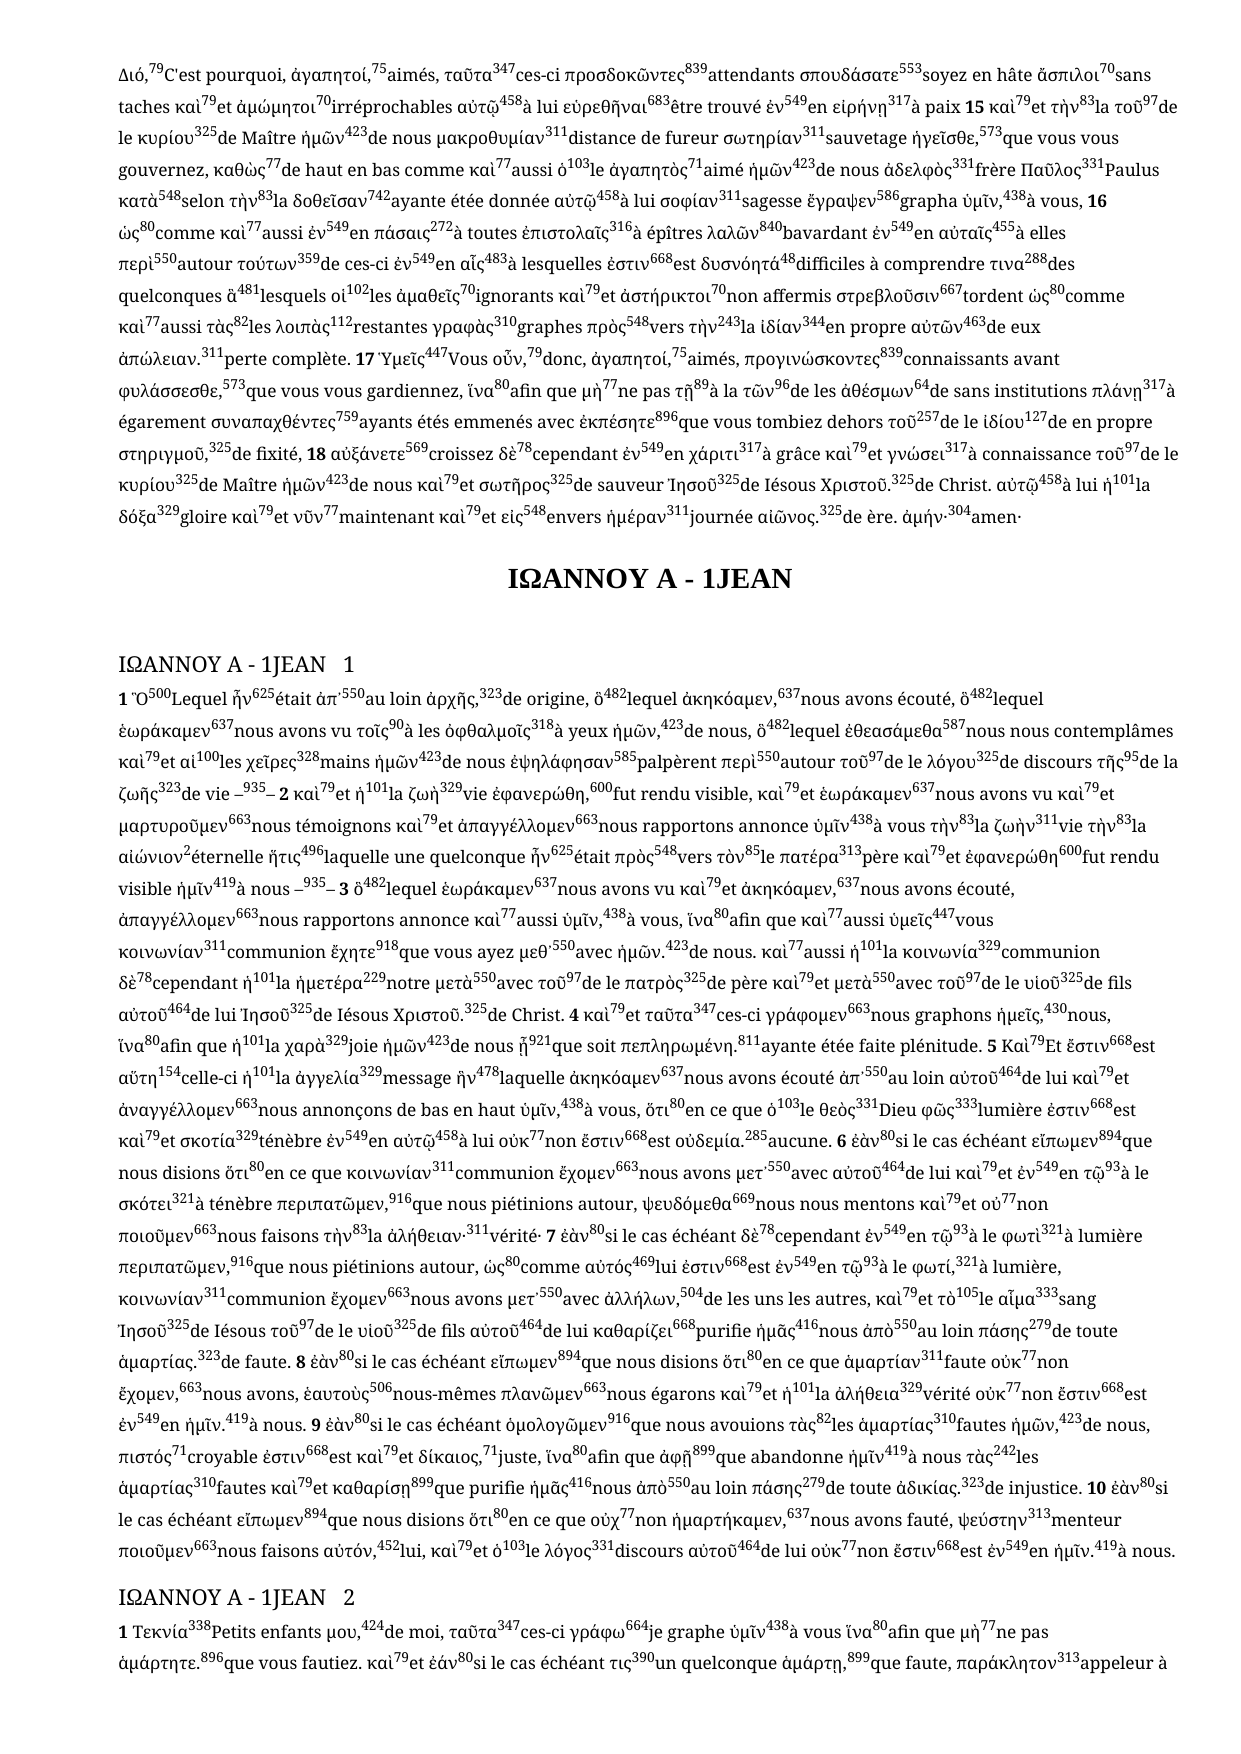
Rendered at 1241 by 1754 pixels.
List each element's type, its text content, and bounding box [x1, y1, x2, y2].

text 1 Ὃ500Lequel ἦν625était ἀπ᾽550au loin ἀρχῆς,323de origine, ὃ482lequel ἀκηκόαμεν,637nous avons écouté, ὃ482lequel ἑωράκαμεν637nous avons vu τοῖς90à les ὀφθαλμοῖς318à yeux ἡμῶν,423de nous, ὃ482lequel ἐθεασάμεθα587nous nous contemplâmes καὶ79et αἱ100les χεῖρες328mains ἡμῶν423de nous ἐψηλάφησαν585palpèrent περὶ550autour τοῦ97de le λόγου325de discours τῆς95de la ζωῆς323de vie –935– 2 καὶ79et ἡ101la ζωὴ329vie ἐφανερώθη,600fut rendu visible, καὶ79et ἑωράκαμεν637nous avons vu καὶ79et μαρτυροῦμεν663nous témoignons καὶ79et ἀπαγγέλλομεν663nous rapportons annonce ὑμῖν438à vous τὴν83la ζωὴν311vie τὴν83la αἰώνιον2éternelle ἥτις496laquelle une quelconque ἦν625était πρὸς548vers τὸν85le πατέρα313père καὶ79et ἐφανερώθη600fut rendu visible ἡμῖν419à nous –935– 3 ὃ482lequel ἑωράκαμεν637nous avons vu καὶ79et ἀκηκόαμεν,637nous avons écouté, ἀπαγγέλλομεν663nous rapportons annonce καὶ77aussi ὑμῖν,438à vous, ἵνα80afin que καὶ77aussi ὑμεῖς447vous κοινωνίαν311communion ἔχητε918que vous ayez μεθ᾽550avec ἡμῶν.423de nous. καὶ77aussi ἡ101la κοινωνία329communion δὲ78cependant ἡ101la ἡμετέρα229notre μετὰ550avec τοῦ97de le πατρὸς325de père καὶ79et μετὰ550avec τοῦ97de le υἱοῦ325de fils αὐτοῦ464de lui Ἰησοῦ325de Iésous Χριστοῦ.325de Christ. 4 καὶ79et ταῦτα347ces-ci γράφομεν663nous graphons ἡμεῖς,430nous, ἵνα80afin que ἡ101la χαρὰ329joie ἡμῶν423de nous ᾖ921que soit πεπληρωμένη.811ayante étée faite plénitude. 5 Καὶ79Et ἔστιν668est αὕτη154celle-ci ἡ101la ἀγγελία329message ἣν478laquelle ἀκηκόαμεν637nous avons écouté ἀπ᾽550au loin αὐτοῦ464de lui καὶ79et ἀναγγέλλομεν663nous annonçons de bas en haut ὑμῖν,438à vous, ὅτι80en ce que ὁ103le θεὸς331Dieu φῶς333lumière ἐστιν668est καὶ79et σκοτία329ténèbre ἐν549en αὐτῷ458à lui οὐκ77non ἔστιν668est οὐδεμία.285aucune. 6 ἐὰν80si le cas échéant εἴπωμεν894que nous disions ὅτι80en ce que κοινωνίαν311communion ἔχομεν663nous avons μετ᾽550avec αὐτοῦ464de lui καὶ79et ἐν549en τῷ93à le σκότει321à ténèbre περιπατῶμεν,916que nous piétinions autour, ψευδόμεθα669nous nous mentons καὶ79et οὐ77non ποιοῦμεν663nous faisons τὴν83la ἀλήθειαν·311vérité· 7 ἐὰν80si le cas échéant δὲ78cependant ἐν549en τῷ93à le φωτὶ321à lumière περιπατῶμεν,916que nous piétinions autour, ὡς80comme αὐτός469lui ἐστιν668est ἐν549en τῷ93à le φωτί,321à lumière, κοινωνίαν311communion ἔχομεν663nous avons μετ᾽550avec ἀλλήλων,504de les uns les autres, καὶ79et τὸ105le αἷμα333sang Ἰησοῦ325de Iésous τοῦ97de le υἱοῦ325de fils αὐτοῦ464de lui καθαρίζει668purifie ἡμᾶς416nous ἀπὸ550au loin πάσης279de toute ἁμαρτίας.323de faute. 8 ἐὰν80si le cas échéant εἴπωμεν894que nous disions ὅτι80en ce que ἁμαρτίαν311faute οὐκ77non ἔχομεν,663nous avons, ἑαυτοὺς506nous-mêmes πλανῶμεν663nous égarons καὶ79et ἡ101la ἀλήθεια329vérité οὐκ77non ἔστιν668est ἐν549en ἡμῖν.419à nous. 9 ἐὰν80si le cas échéant ὁμολογῶμεν916que nous avouions τὰς82les ἁμαρτίας310fautes ἡμῶν,423de nous, πιστός71croyable ἐστιν668est καὶ79et δίκαιος,71juste, ἵνα80afin que ἀφῇ899que abandonne ἡμῖν419à nous τὰς242les ἁμαρτίας310fautes καὶ79et καθαρίσῃ899que purifie ἡμᾶς416nous ἀπὸ550au loin πάσης279de toute ἀδικίας.323de injustice. 10 ἐὰν80si le cas échéant εἴπωμεν894que nous disions ὅτι80en ce que οὐχ77non ἡμαρτήκαμεν,637nous avons fauté, ψεύστην313menteur ποιοῦμεν663nous faisons αὐτόν,452lui, καὶ79et ὁ103le λόγος331discours αὐτοῦ464de lui οὐκ77non ἔστιν668est ἐν549en ἡμῖν.419à nous. [118, 683, 1181, 1563]
subtitle ΙΩΑΝΝΟΥ Α - 1JEAN [118, 562, 1181, 595]
text 1 Ταύτην344Celle-ci ἤδη,77déjà, ἀγαπητοί,75aimés, δευτέραν51deuxième ὑμῖν438à vous γράφω664je graphe ἐπιστολὴν311épître ἐν549en αἷς483à lesquelles διεγείρω664je réveille ὑμῶν441de vous ἐν549en ὑπομνήσει317à remémoration du dessous τὴν83la εἰλικρινῆ2sincère διάνοιαν311capacité d’intelligence 2 μνησθῆναι683être mémorisé τῶν98de les προειρημένων808de ayants étés prédits ῥημάτων326de oraux ὑπὸ550sous τῶν96de les ἁγίων15de saints προφητῶν324de prophètes καὶ79et τῆς95de la τῶν96de les ἀποστόλων324de envoyés ὑμῶν441de vous ἐντολῆς323de commandement τοῦ97de le κυρίου325de Maître καὶ79et σωτῆρος.325de sauveur. 3 τοῦτο348ce-ci πρῶτον77premièrement γινώσκοντες839connaissants ὅτι80en ce que ἐλεύσονται611se viendront ἐπ᾽550sur ἐσχάτων208de dernières τῶν94de les ἡμερῶν322de journées ἐν549en ἐμπαιγμονῇ317à raillerie ἐμπαῖκται330railleurs κατὰ548selon τὰς242les ἰδίας112en propres ἐπιθυμίας310désirs en fureurs αὐτῶν463de eux πορευόμενοι866se allants 4 καὶ79et λέγοντες·839disants· ποῦ77où? ἐστιν668est ἡ101la ἐπαγγελία329promesse τῆς95de la παρουσίας323de présence αὐτοῦ;464de lui; ἀφ᾽550au loin ἧς490de laquelle γὰρ79car οἱ102les πατέρες330pères ἐκοιμήθησαν,599furent mis au coucher, πάντα391tous οὕτως77ainsi διαμένει668reste constamment ἀπ᾽550au loin ἀρχῆς323de origine κτίσεως.323de création. 5 λανθάνει668omet γὰρ79car αὐτοὺς451eux τοῦτο366ce-ci θέλοντας821voulants ὅτι80en ce que οὐρανοὶ330cieux ἦσαν624étaient ἔκπαλαι77depuis longtemps καὶ79et γῆ329terre ἐξ550hors ὕδατος327de eau καὶ79et δι᾽550par ὕδατος327de eau συνεστῶσα781ayante dressée avec τῷ91à le τοῦ97de le θεοῦ325de Dieu λόγῳ319à discours 6 δι᾽550par ὧν493de lesquels ὁ103le τότε77alors κόσμος331monde ὕδατι321à eau κατακλυσθεὶς760ayant été baigné de flots de haut en bas ἀπώλετο·592se perdit au loin· 7 οἱ102les δὲ78cependant νῦν77maintenant οὐρανοὶ330cieux καὶ79et ἡ101la γῆ329terre τῷ91à le αὐτῷ144à même λόγῳ319à discours τεθησαυρισμένοι812ayants étés thésaurisés εἰσὶν667sont πυρὶ321à feu τηρούμενοι890étants gardés εἰς548envers ἡμέραν311journée κρίσεως323de jugement καὶ79et ἀπωλείας323de perte complète τῶν96de les ἀσεβῶν15de impies ἀνθρώπων.324de êtres humains. 8 Ἓν73Un δὲ78cependant τοῦτο158ce-ci μὴ77ne pas λανθανέτω572omette ὑμᾶς,436vous, ἀγαπητοί,75aimés, ὅτι80en ce que μία195une ἡμέρα329journée παρὰ549à côté κυρίῳ319à Maître ὡς80comme χίλια198mille ἔτη332ans καὶ79et χίλια198mille ἔτη332ans ὡς80comme ἡμέρα329journée μία.195une. 9 οὐ77non βραδύνει668tarde κύριος331Maître τῆς255de la ἐπαγγελίας,323de promesse, ὥς80comme τινες389des quelconques βραδύτητα311lenteur ἡγοῦνται,673se gouvernent, ἀλλὰ79mais μακροθυμεῖ668éloigne fureur εἰς548envers ὑμᾶς436vous μὴ79ne pas βουλόμενός867se ayant dessein τινας372des quelconques ἀπολέσθαι682se perdre au loin ἀλλὰ79mais πάντας372tous εἰς548envers μετάνοιαν311transintelligence χωρῆσαι.681placer. 10 Ἥξει606Surgira δὲ78cependant ἡμέρα329journée κυρίου325de Maître ὡς80comme κλέπτης331voleur ἐν549en ᾗ484à laquelle οἱ102les οὐρανοὶ330cieux ῥοιζηδὸν77avec un fort bruit παρελεύσονται,611se passeront à côté, στοιχεῖα332éléments δὲ78cependant καυσούμενα892étants embrasés λυθήσεται,619sera délié, καὶ79et γῆ329terre καὶ79et τὰ104les ἐν549en αὐτῇ456à elle ἔργα332travaux εὑρεθήσεται.619sera trouvé. 11 Τούτων359de Ces-ci οὕτως77ainsi πάντων282de tous λυομένων886de étants déliés ποταποὺς396de quels δεῖ668attache de lien ὑπάρχειν689subsister ὑμᾶς436vous ἐν549en ἁγίαις7à saintes ἀναστροφαῖς316à retournements de bas en haut καὶ79et εὐσεβείαις316à piétés 12 προσδοκῶντας821attendants καὶ79et σπεύδοντας821hâtants τὴν83la παρουσίαν311présence τῆς95de la τοῦ97de le θεοῦ325de Dieu ἡμέρας323de journée δι᾽548par le fait de ἣν478laquelle οὐρανοὶ330cieux πυρούμενοι890étants brûlés au feu λυθήσονται618seront délié καὶ79et στοιχεῖα332éléments καυσούμενα892étants embrasés τήκεται.680est fondu. 13 καινοὺς3nouveaux δὲ78cependant οὐρανοὺς312cieux καὶ79et γῆν311terre καινὴν2nouvelle κατὰ548selon τὸ87le ἐπάγγελμα315promesse αὐτοῦ464de lui προσδοκῶμεν663nous attendons ἐν549en οἷς485à lesquels δικαιοσύνη329justice κατοικεῖ.668établit maison d'habitation. 14 Διό,79C'est pourquoi, ἀγαπητοί,75aimés, ταῦτα347ces-ci προσδοκῶντες839attendants σπουδάσατε553soyez en hâte ἄσπιλοι70sans taches καὶ79et ἀμώμητοι70irréprochables αὐτῷ458à lui εὑρεθῆναι683être trouvé ἐν549en εἰρήνῃ317à paix 15 καὶ79et τὴν83la τοῦ97de le κυρίου325de Maître ἡμῶν423de nous μακροθυμίαν311distance de fureur σωτηρίαν311sauvetage ἡγεῖσθε,573que vous vous gouvernez, καθὼς77de haut en bas comme καὶ77aussi ὁ103le ἀγαπητὸς71aimé ἡμῶν423de nous ἀδελφὸς331frère Παῦλος331Paulus κατὰ548selon τὴν83la δοθεῖσαν742ayante étée donnée αὐτῷ458à lui σοφίαν311sagesse ἔγραψεν586grapha ὑμῖν,438à vous, 16 ὡς80comme καὶ77aussi ἐν549en πάσαις272à toutes ἐπιστολαῖς316à épîtres λαλῶν840bavardant ἐν549en αὐταῖς455à elles περὶ550autour τούτων359de ces-ci ἐν549en αἷς483à lesquelles ἐστιν668est δυσνόητά48difficiles à comprendre τινα288des quelconques ἃ481lesquels οἱ102les ἀμαθεῖς70ignorants καὶ79et ἀστήρικτοι70non affermis στρεβλοῦσιν667tordent ὡς80comme καὶ77aussi τὰς82les λοιπὰς112restantes γραφὰς310graphes πρὸς548vers τὴν243la ἰδίαν344en propre αὐτῶν463de eux ἀπώλειαν.311perte complète. 17 Ὑμεῖς447Vous οὖν,79donc, ἀγαπητοί,75aimés, προγινώσκοντες839connaissants avant φυλάσσεσθε,573que vous vous gardiennez, ἵνα80afin que μὴ77ne pas τῇ89à la τῶν96de les ἀθέσμων64de sans institutions πλάνῃ317à égarement συναπαχθέντες759ayants étés emmenés avec ἐκπέσητε896que vous tombiez dehors τοῦ257de le ἰδίου127de en propre στηριγμοῦ,325de fixité, 18 αὐξάνετε569croissez δὲ78cependant ἐν549en χάριτι317à grâce καὶ79et γνώσει317à connaissance τοῦ97de le κυρίου325de Maître ἡμῶν423de nous καὶ79et σωτῆρος325de sauveur Ἰησοῦ325de Iésous Χριστοῦ.325de Christ. αὐτῷ458à lui ἡ101la δόξα329gloire καὶ79et νῦν77maintenant καὶ79et εἰς548envers ἡμέραν311journée αἰῶνος.325de ère. ἀμήν·304amen· [118, 59, 1181, 528]
text ΙΩΑΝΝΟΥ Α - 1JEAN 1 [118, 649, 1181, 679]
text ΙΩΑΝΝΟΥ Α - 1JEAN 2 [118, 1582, 1181, 1611]
